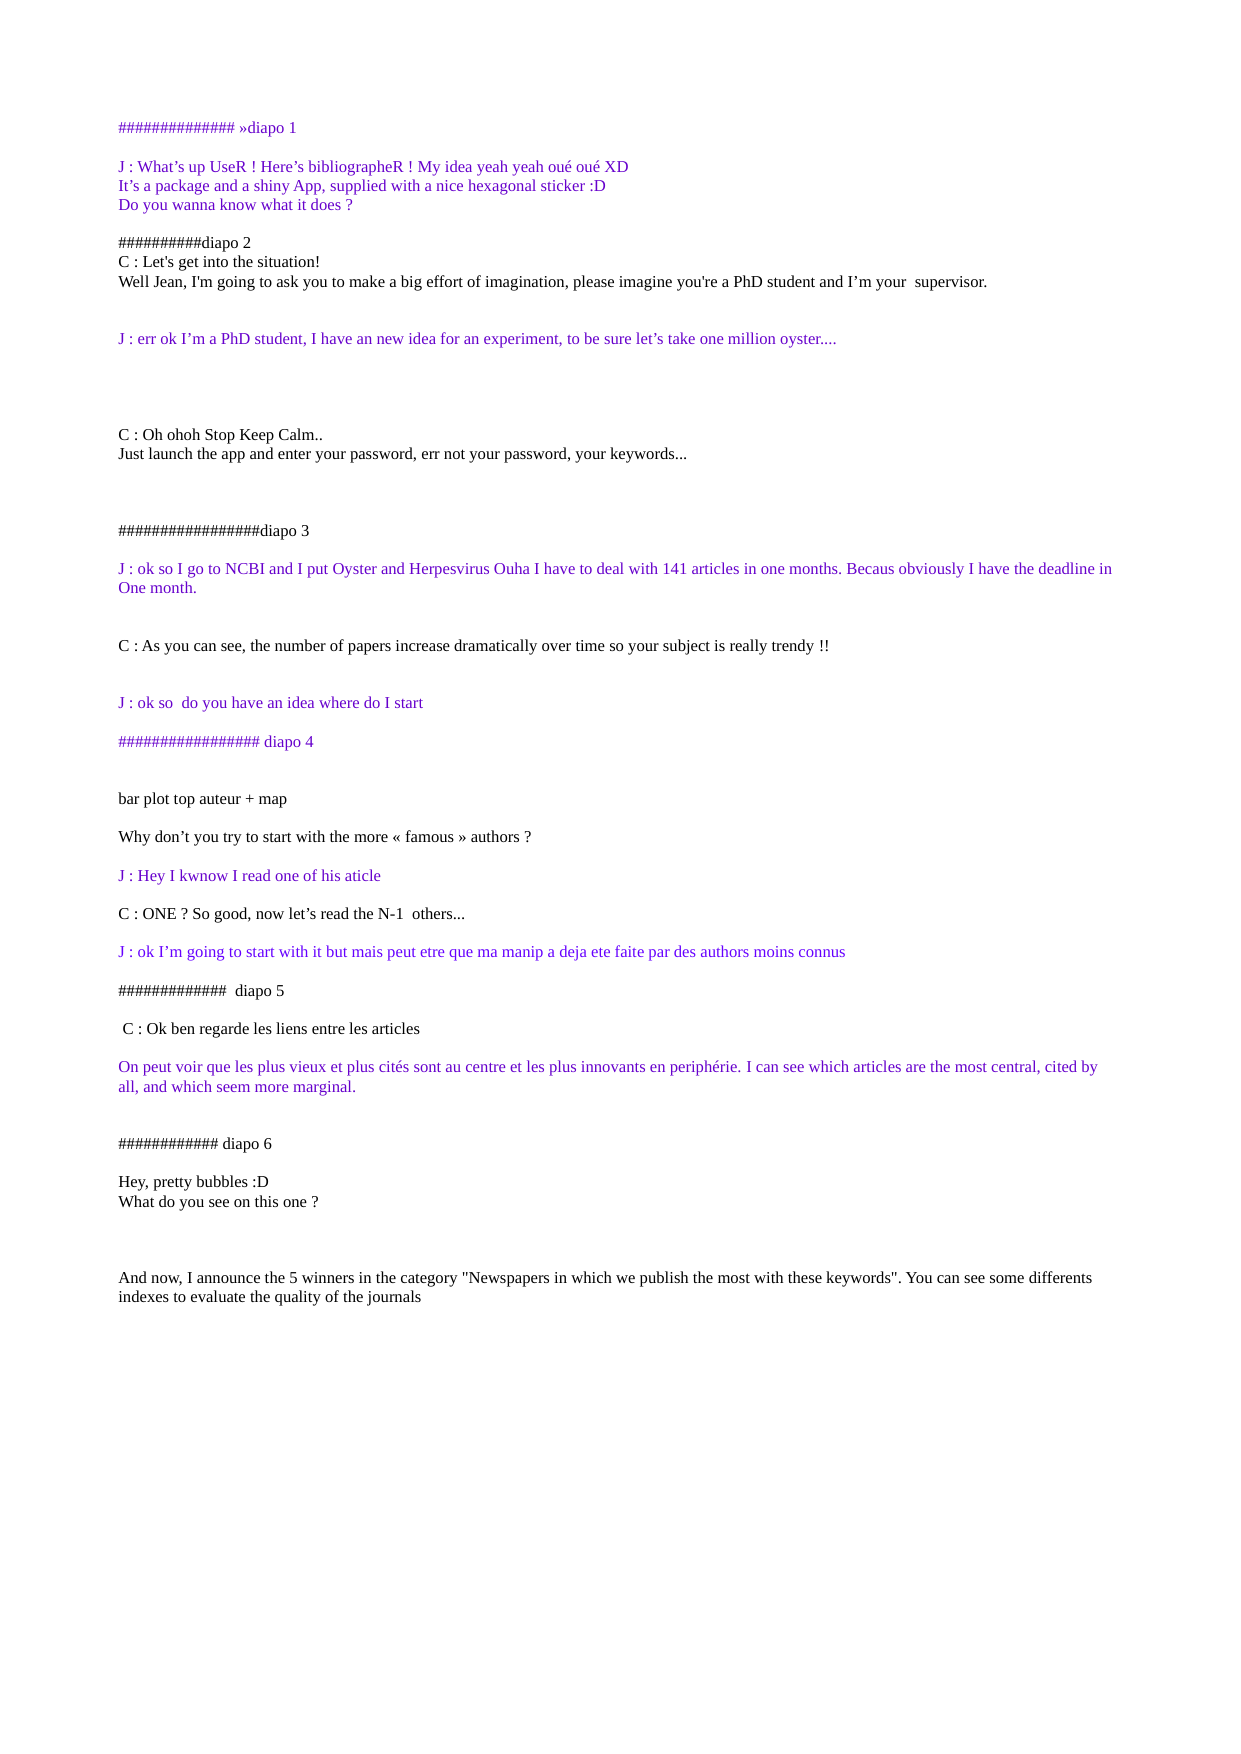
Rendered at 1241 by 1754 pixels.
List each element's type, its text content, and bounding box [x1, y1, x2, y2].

text ############ diapo 6 [118, 1134, 1122, 1153]
text Do you wanna know what it does ? [118, 195, 1122, 214]
text ################# diapo 4 [118, 731, 1122, 751]
text Why don’t you try to start with the more « famous » authors ? [118, 827, 1122, 846]
text ############# diapo 5 [118, 981, 1122, 1000]
text C : Let's get into the situation! [118, 252, 1122, 271]
text J : ok I’m going to start with it but mais peut etre que ma manip a deja ete faite par des authors moins connus [118, 942, 1122, 961]
text Just launch the app and enter your password, err not your password, your keywords... [118, 444, 1122, 463]
text J : Hey I kwnow I read one of his aticle [118, 866, 1122, 885]
text Well Jean, I'm going to ask you to make a big effort of imagination, please imagine you're a PhD student and I’m your supervisor. [118, 271, 1122, 291]
text #################diapo 3 [118, 521, 1122, 540]
text ############## »diapo 1 [118, 118, 1122, 137]
text What do you see on this one ? [118, 1191, 1122, 1211]
text On peut voir que les plus vieux et plus cités sont au centre et les plus innovants en periphérie. I can see which articles are the most central, cited by all, and which seem more marginal. [118, 1057, 1122, 1096]
text J : ok so I go to NCBI and I put Oyster and Herpesvirus Ouha I have to deal with 141 articles in one months. Becaus obviously I have the deadline in One month. [118, 559, 1122, 597]
text J : ok so do you have an idea where do I start [118, 693, 1122, 712]
text ##########diapo 2 [118, 233, 1122, 252]
text Hey, pretty bubbles :D [118, 1172, 1122, 1191]
text C : Oh ohoh Stop Keep Calm.. [118, 425, 1122, 444]
text J : err ok I’m a PhD student, I have an new idea for an experiment, to be sure let’s take one million oyster.... [118, 329, 1122, 348]
text C : Ok ben regarde les liens entre les articles [118, 1019, 1122, 1038]
text C : As you can see, the number of papers increase dramatically over time so your subject is really trendy !! [118, 636, 1122, 655]
text It’s a package and a shiny App, supplied with a nice hexagonal sticker :D [118, 176, 1122, 195]
text bar plot top auteur + map [118, 789, 1122, 808]
text And now, I announce the 5 winners in the category "Newspapers in which we publish the most with these keywords". You can see some differents indexes to evaluate the quality of the journals [118, 1268, 1122, 1306]
text C : ONE ? So good, now let’s read the N-1 others... [118, 904, 1122, 923]
text J : What’s up UseR ! Here’s bibliographeR ! My idea yeah yeah oué oué XD [118, 156, 1122, 176]
